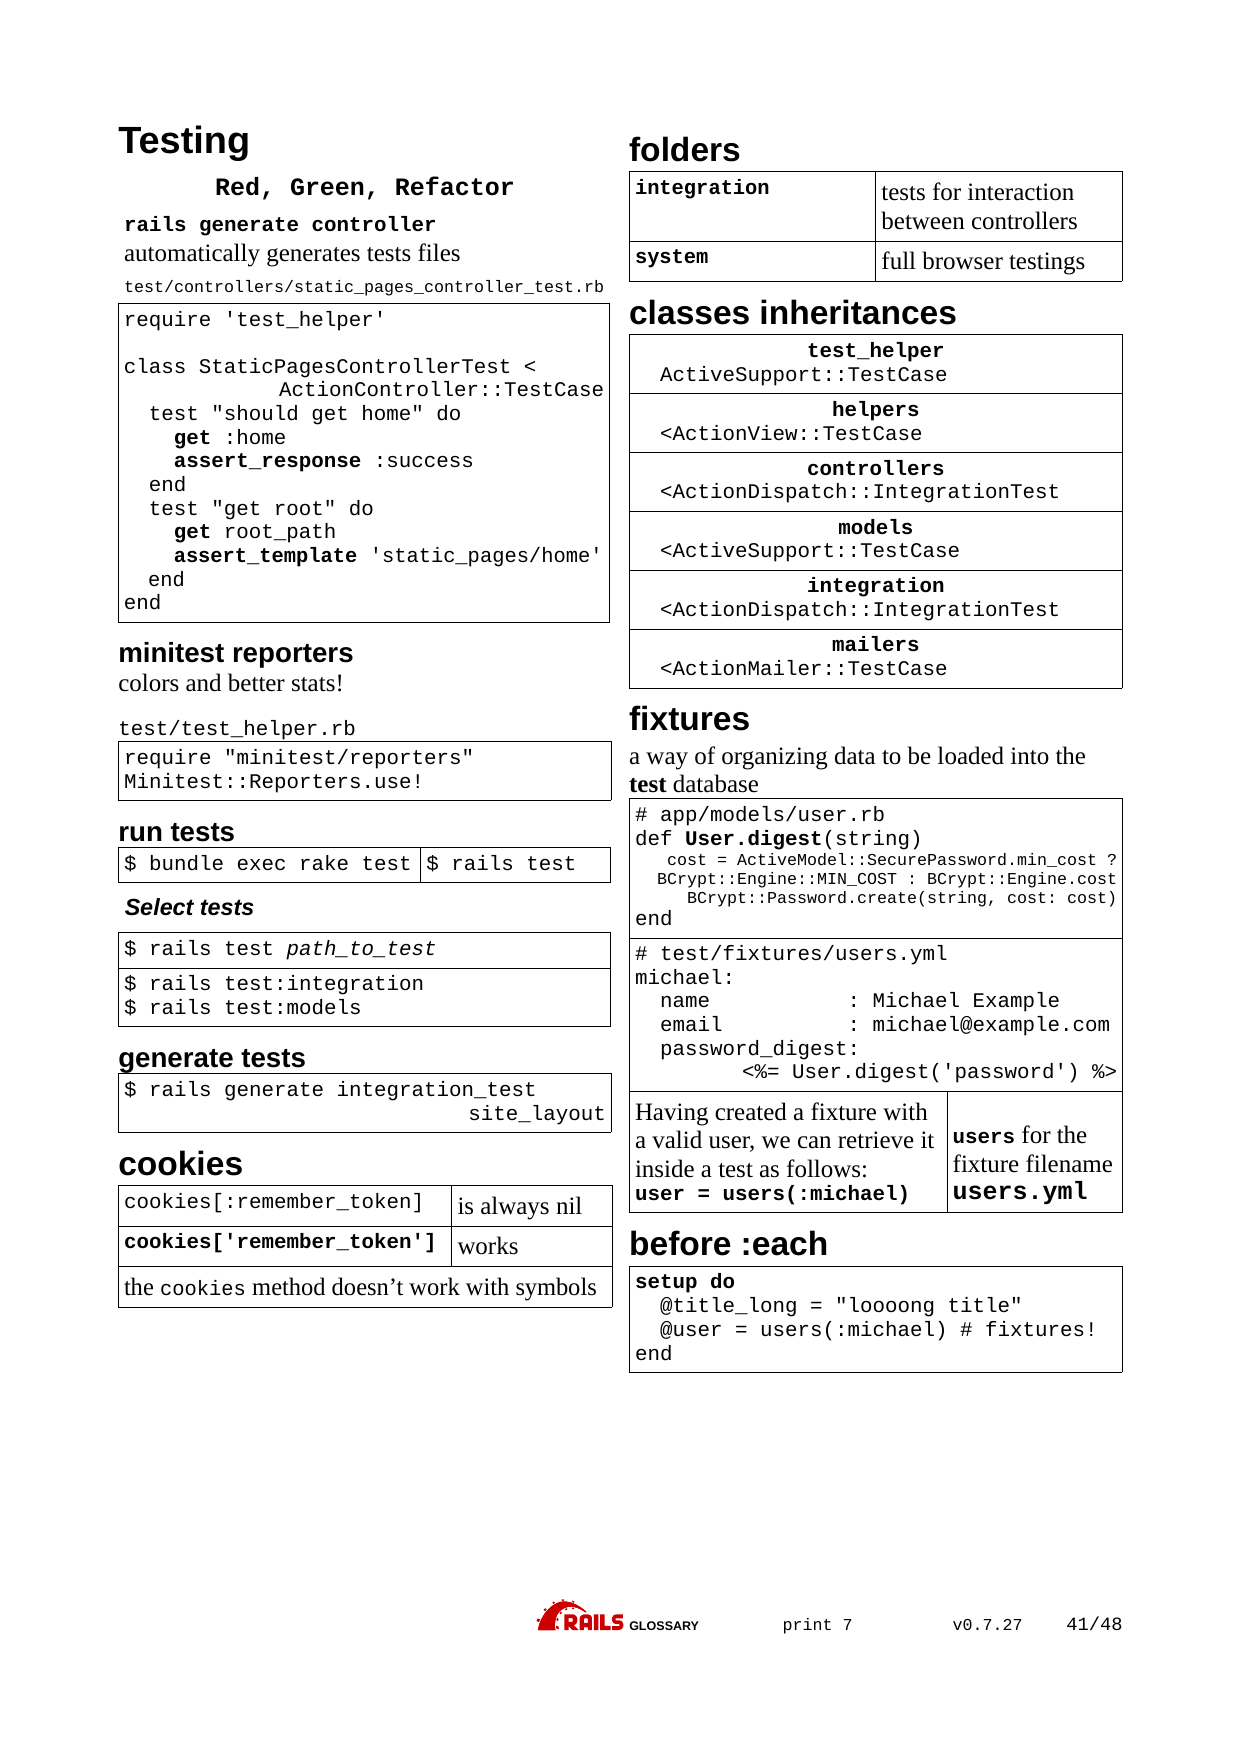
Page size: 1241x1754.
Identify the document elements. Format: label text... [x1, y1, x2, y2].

table_cell mailers <ActionMailer::TestCase [630, 630, 1122, 687]
table_cell test/controllers/static_pages_controller_test.rb [118, 273, 611, 303]
table_header tests for interaction between controllers [876, 172, 1122, 241]
table_header test_helper ActiveSupport::TestCase [630, 335, 1122, 393]
text a way of organizing data to be loaded into the test database [629, 741, 1122, 798]
subtitle fixtures [629, 699, 1122, 738]
text colors and better stats! [118, 668, 611, 697]
table_header cookies[:remember_token] [119, 1186, 451, 1226]
table_cell users for the fixture filename users.yml [948, 1092, 1122, 1212]
table_header $ rails test [421, 848, 610, 882]
subtitle generate tests [118, 1041, 611, 1073]
table_header $ bundle exec rake test [119, 848, 420, 882]
table_header # app/models/user.rb def User.digest(string) cost = ActiveModel::SecurePassword.min_cost ? BCrypt::Engine::MIN_COST : BCrypt::Engine.cost BCrypt::Password.create(string, cost: cost) end [630, 799, 1122, 937]
subtitle classes inheritances [629, 293, 1122, 331]
table_cell models <ActiveSupport::TestCase [630, 512, 1122, 570]
table_cell system [630, 242, 875, 281]
table_cell cookies['remember_token'] [119, 1227, 451, 1266]
table_cell helpers <ActionView::TestCase [630, 394, 1122, 452]
subtitle cookies [118, 1144, 611, 1182]
table_cell the cookies method doesn’t work with symbols [119, 1267, 612, 1307]
table_header integration [630, 172, 875, 241]
table_cell full browser testings [876, 242, 1122, 281]
table_header is always nil [452, 1186, 612, 1226]
subtitle minitest reporters [118, 637, 611, 668]
table_cell works [452, 1227, 612, 1266]
table_header rails generate controller automatically generates tests files [118, 203, 481, 272]
table_header [481, 203, 611, 272]
table_cell Having created a fixture with a valid user, we can retrieve it inside a test as follows: user = users(:michael) [630, 1092, 947, 1212]
table_header $ rails generate integration_test site_layout [119, 1074, 611, 1132]
text Red, Green, Refactor [118, 174, 611, 203]
table_cell $ rails test:integration $ rails test:models [119, 969, 610, 1026]
table_header require "minitest/reporters" Minitest::Reporters.use! [119, 742, 611, 800]
table_cell Select tests [118, 883, 610, 932]
table_header setup do @title_long = "loooong title" @user = users(:michael) # fixtures! end [630, 1267, 1122, 1372]
table_cell # test/fixtures/users.yml michael: name : Michael Example email : michael@example.com password_digest: <%= User.digest('password') %> [630, 939, 1122, 1091]
table_header require 'test_helper' class StaticPagesControllerTest < ActionController::TestCase test "should get home" do get :home assert_response :success end test "get root" do get root_path assert_template 'static_pages/home' end end [119, 304, 609, 622]
subtitle before :each [629, 1224, 1122, 1263]
table_cell $ rails test path_to_test [119, 933, 610, 967]
text test/test_helper.rb [118, 717, 611, 741]
table_cell controllers <ActionDispatch::IntegrationTest [630, 453, 1122, 511]
table_cell integration <ActionDispatch::IntegrationTest [630, 571, 1122, 628]
subtitle folders [629, 130, 1122, 168]
subtitle run tests [118, 815, 611, 847]
subtitle Testing [118, 118, 611, 162]
